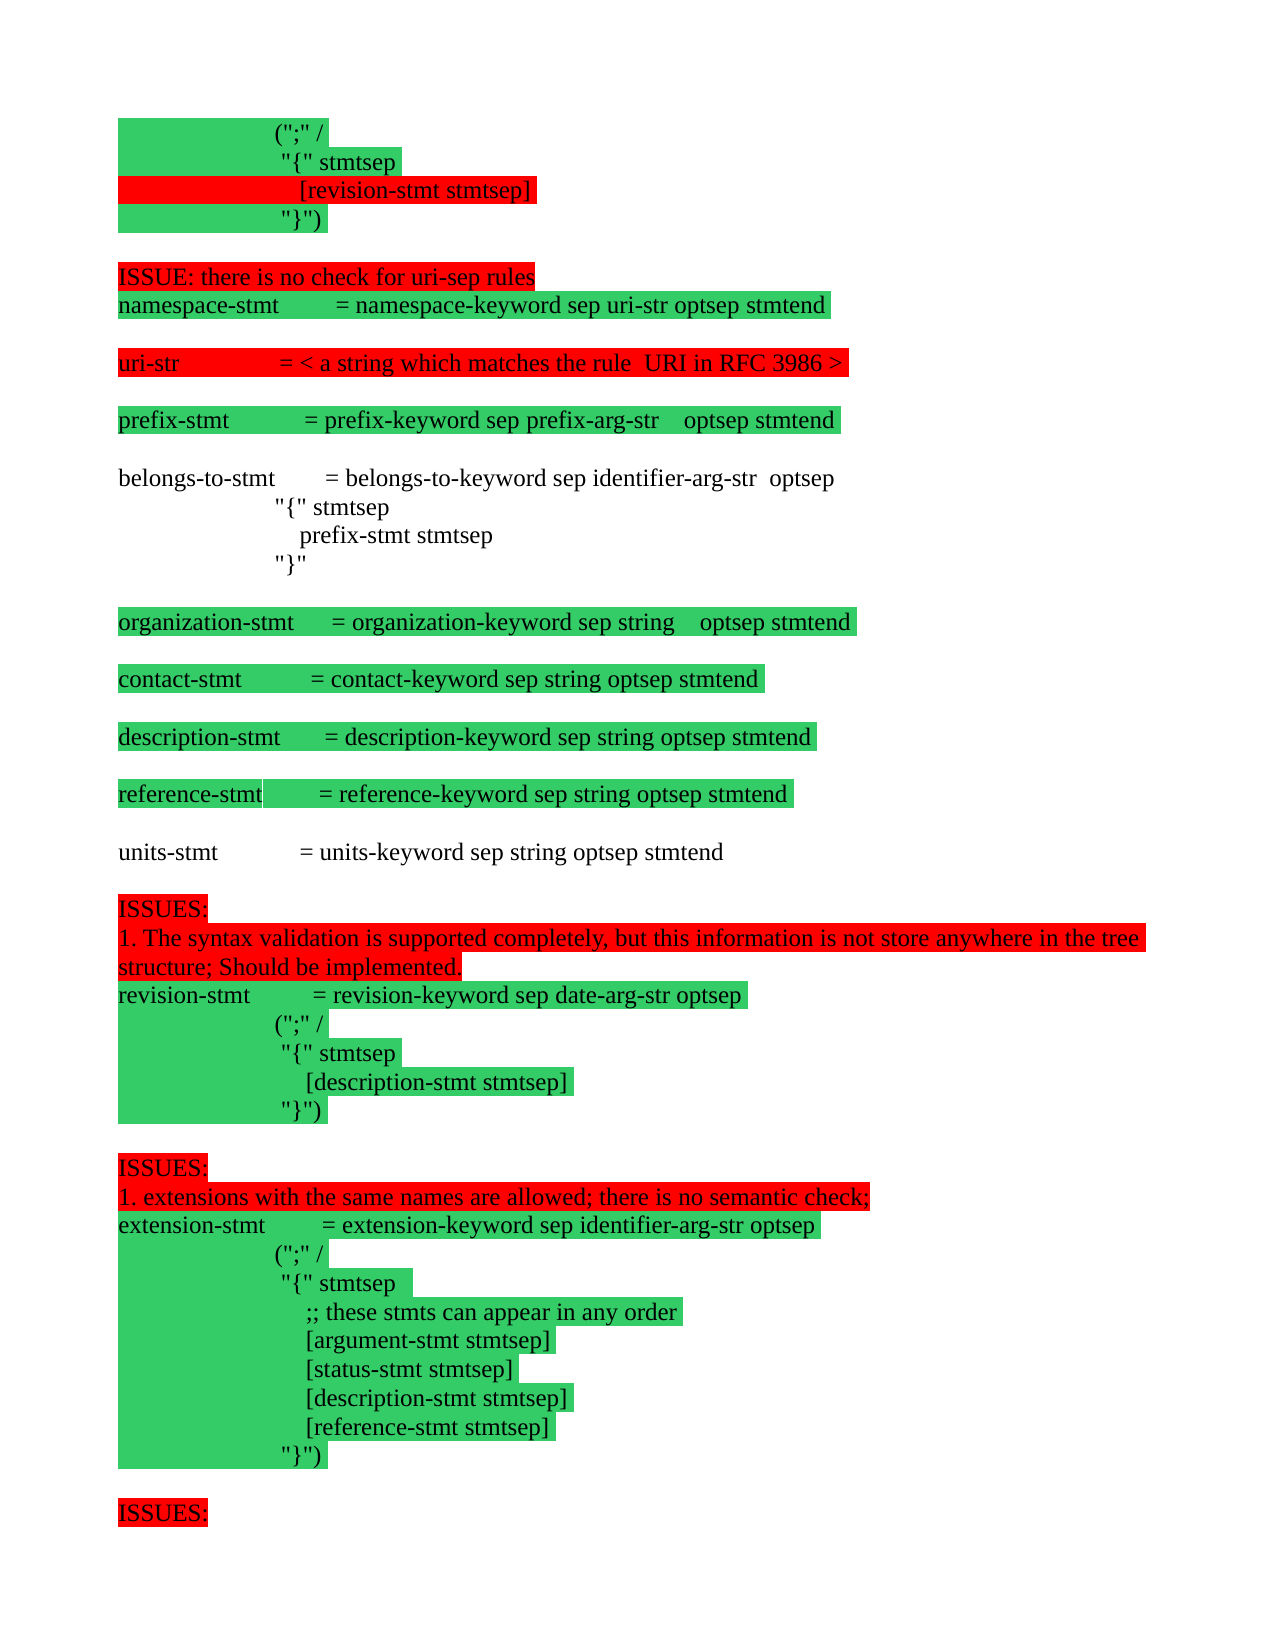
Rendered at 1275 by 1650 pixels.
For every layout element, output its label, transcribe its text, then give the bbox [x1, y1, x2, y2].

text contact-stmt = contact-keyword sep string optsep stmtend [118, 664, 1157, 693]
text revision-stmt = revision-keyword sep date-arg-str optsep [118, 981, 1157, 1009]
text "}") [118, 1441, 1157, 1469]
text ISSUES: [118, 894, 1157, 923]
text "}") [118, 1096, 1157, 1124]
text reference-stmt = reference-keyword sep string optsep stmtend [118, 779, 1157, 808]
text ISSUE: there is no check for uri-sep rules [118, 262, 1157, 291]
text extension-stmt = extension-keyword sep identifier-arg-str optsep [118, 1211, 1157, 1239]
text [reference-stmt stmtsep] [118, 1412, 1157, 1441]
text 1. The syntax validation is supported completely, but this information is not store anywhere in the tree structure; Should be implemented. [118, 923, 1157, 981]
text uri-str = < a string which matches the rule URI in RFC 3986 > [118, 348, 1157, 377]
text [status-stmt stmtsep] [118, 1354, 1157, 1383]
text prefix-stmt stmtsep [118, 521, 1157, 549]
text description-stmt = description-keyword sep string optsep stmtend [118, 722, 1157, 751]
text (";" / [118, 1009, 1157, 1038]
text "{" stmtsep [118, 492, 1157, 521]
text "}") [118, 204, 1157, 233]
text "{" stmtsep [118, 147, 1157, 176]
text [argument-stmt stmtsep] [118, 1326, 1157, 1354]
text ;; these stmts can appear in any order [118, 1297, 1157, 1326]
text (";" / [118, 1239, 1157, 1268]
text (";" / [118, 118, 1157, 147]
text belongs-to-stmt = belongs-to-keyword sep identifier-arg-str optsep [118, 463, 1157, 492]
text namespace-stmt = namespace-keyword sep uri-str optsep stmtend [118, 291, 1157, 319]
text [revision-stmt stmtsep] [118, 176, 1157, 204]
text organization-stmt = organization-keyword sep string optsep stmtend [118, 607, 1157, 636]
text ISSUES: [118, 1153, 1157, 1182]
text units-stmt = units-keyword sep string optsep stmtend [118, 837, 1157, 866]
text "{" stmtsep [118, 1038, 1157, 1067]
text "}" [118, 549, 1157, 578]
text "{" stmtsep [118, 1268, 1157, 1297]
text 1. extensions with the same names are allowed; there is no semantic check; [118, 1182, 1157, 1211]
text ISSUES: [118, 1498, 1157, 1527]
text [description-stmt stmtsep] [118, 1383, 1157, 1412]
text prefix-stmt = prefix-keyword sep prefix-arg-str optsep stmtend [118, 406, 1157, 434]
text [description-stmt stmtsep] [118, 1067, 1157, 1096]
